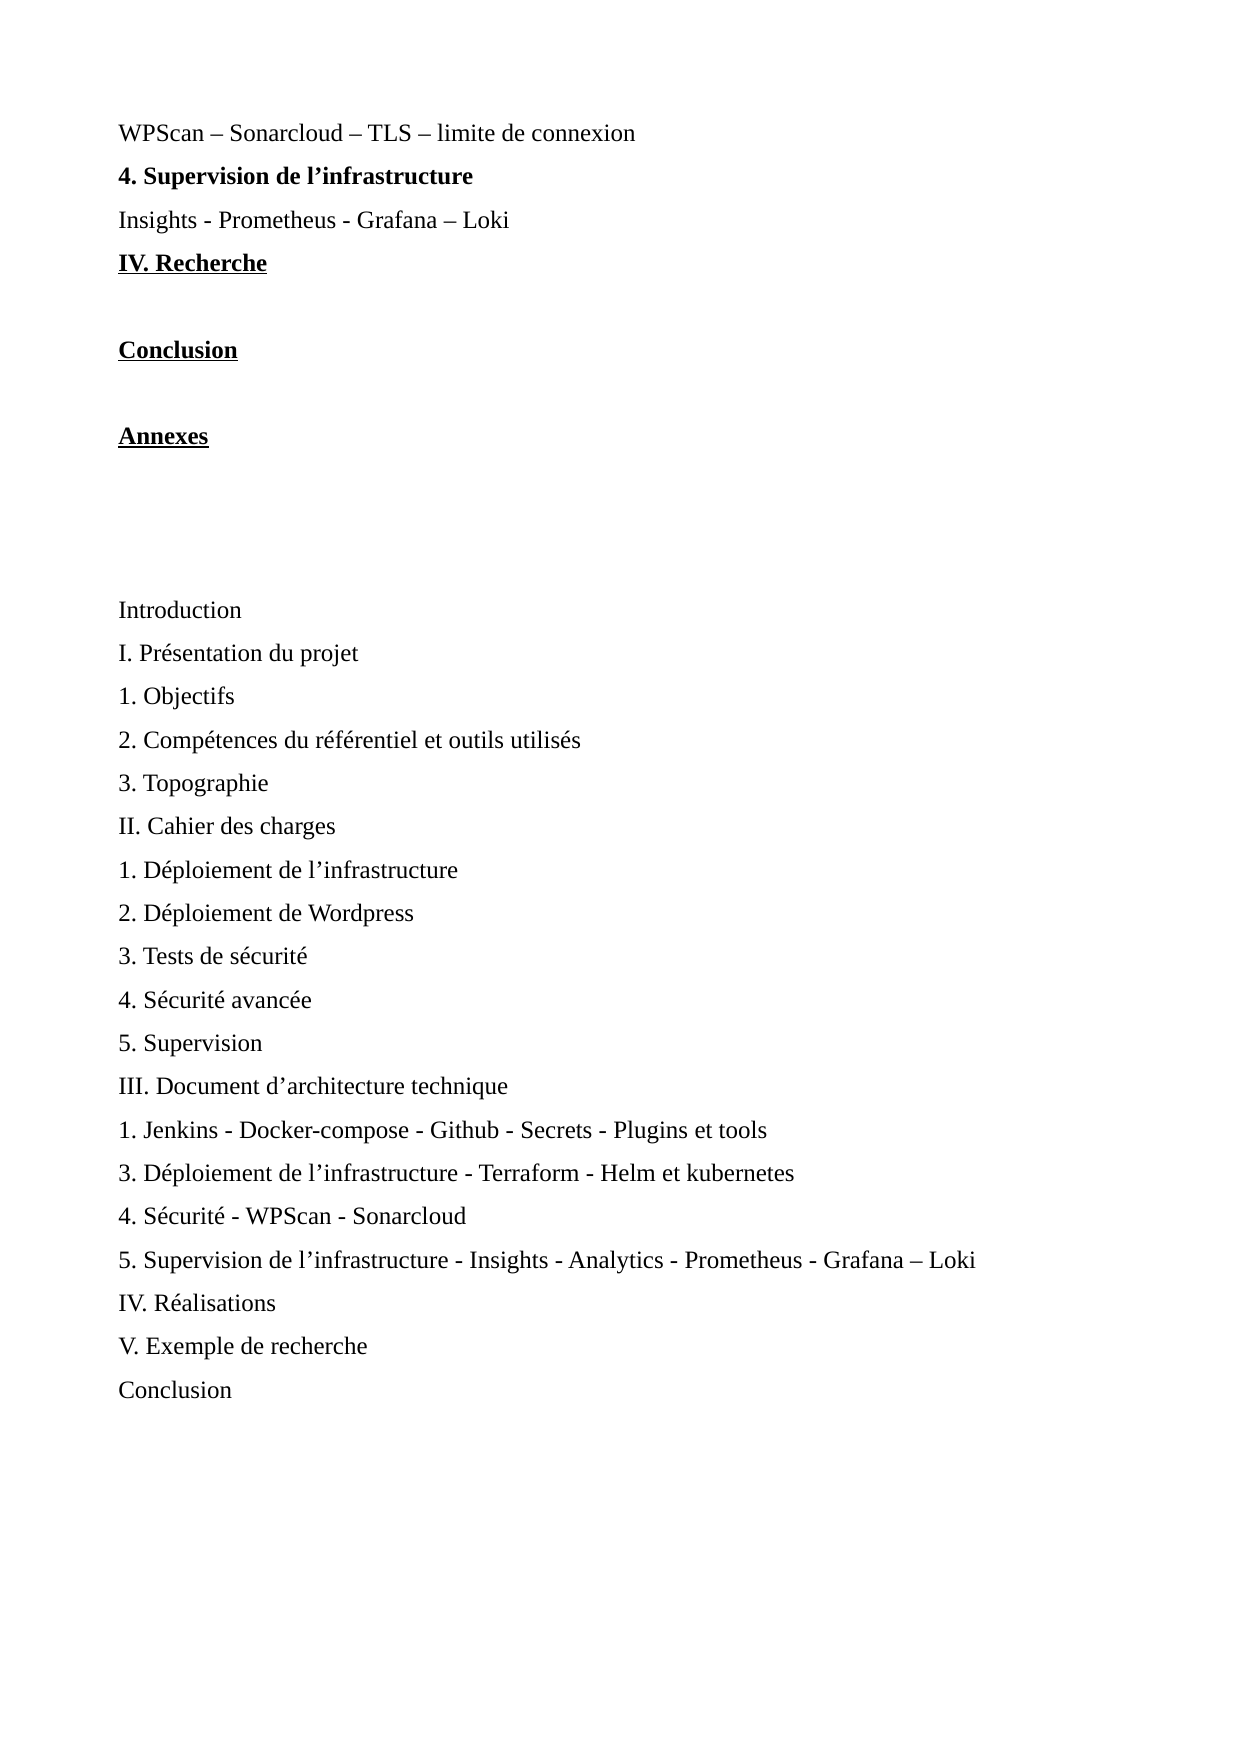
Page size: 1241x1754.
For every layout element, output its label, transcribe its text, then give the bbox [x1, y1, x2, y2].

text Introduction [118, 595, 1122, 623]
text IV. Réalisations [118, 1288, 1122, 1317]
text 2. Déploiement de Wordpress [118, 898, 1122, 927]
text WPScan – Sonarcloud – TLS – limite de connexion [118, 118, 1122, 147]
text 5. Supervision de l’infrastructure - Insights - Analytics - Prometheus - Grafana – Loki [118, 1245, 1122, 1273]
text IV. Recherche [118, 248, 1122, 277]
text II. Cahier des charges [118, 811, 1122, 840]
text 4. Sécurité - WPScan - Sonarcloud [118, 1201, 1122, 1230]
text 4. Supervision de l’infrastructure [118, 161, 1122, 190]
text Conclusion [118, 1375, 1122, 1403]
text Insights - Prometheus - Grafana – Loki [118, 205, 1122, 233]
text 1. Déploiement de l’infrastructure [118, 855, 1122, 883]
text 3. Déploiement de l’infrastructure - Terraform - Helm et kubernetes [118, 1158, 1122, 1187]
text Conclusion [118, 335, 1122, 363]
text I. Présentation du projet [118, 638, 1122, 667]
text 4. Sécurité avancée [118, 985, 1122, 1013]
text 3. Tests de sécurité [118, 941, 1122, 970]
text 1. Jenkins - Docker-compose - Github - Secrets - Plugins et tools [118, 1115, 1122, 1143]
text Annexes [118, 421, 1122, 450]
text V. Exemple de recherche [118, 1331, 1122, 1360]
text 3. Topographie [118, 768, 1122, 797]
text 1. Objectifs [118, 681, 1122, 710]
text III. Document d’architecture technique [118, 1071, 1122, 1100]
text 2. Compétences du référentiel et outils utilisés [118, 725, 1122, 753]
text 5. Supervision [118, 1028, 1122, 1057]
